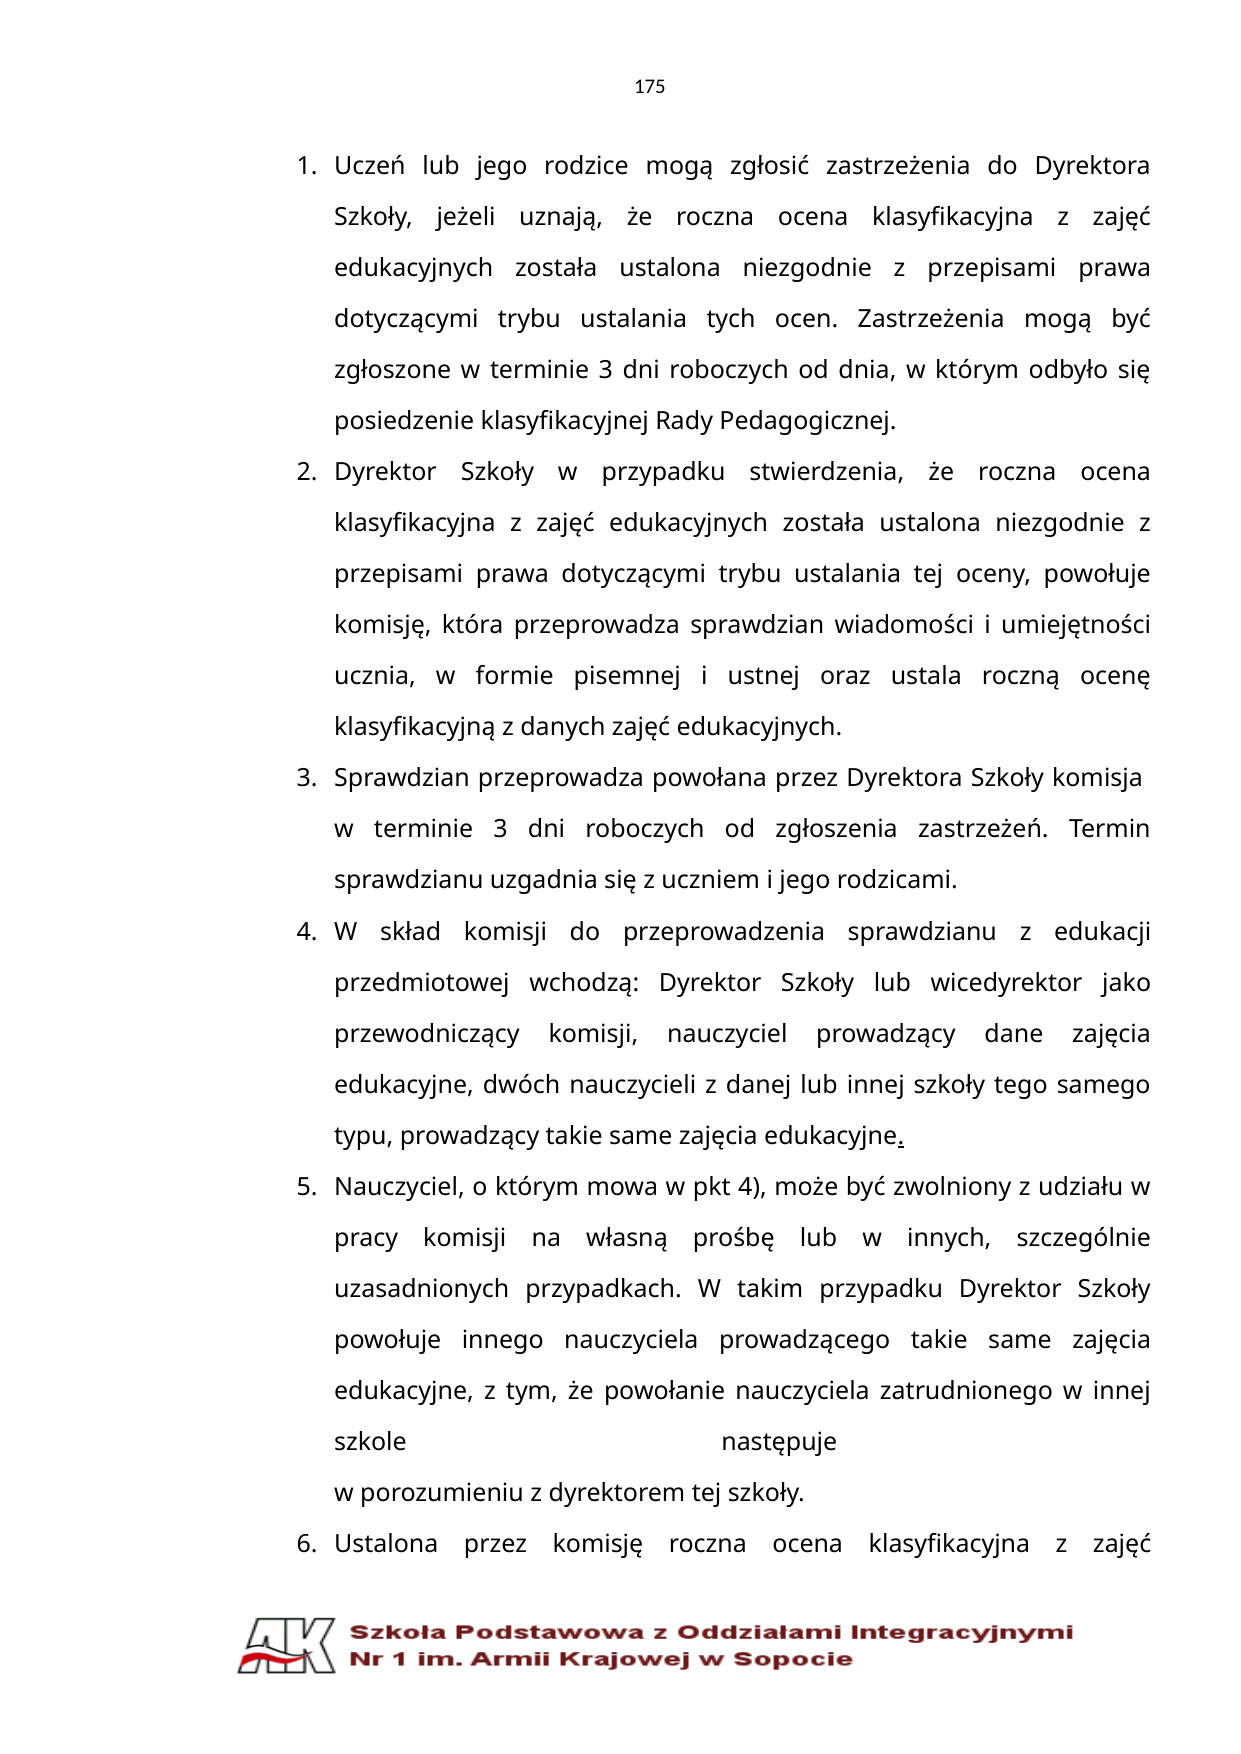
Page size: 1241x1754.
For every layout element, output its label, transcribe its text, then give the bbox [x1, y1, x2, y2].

list Sprawdzian przeprowadza powołana przez Dyrektora Szkoły komisja w terminie 3 dni roboczych od zgłoszenia zastrzeżeń. Termin sprawdzianu uzgadnia się z uczniem i jego rodzicami. [296, 760, 1152, 896]
list Dyrektor Szkoły w przypadku stwierdzenia, że roczna ocena klasyfikacyjna z zajęć edukacyjnych została ustalona niezgodnie z przepisami prawa dotyczącymi trybu ustalania tej oceny, powołuje komisję, która przeprowadza sprawdzian wiadomości i umiejętności ucznia, w formie pisemnej i ustnej oraz ustala roczną ocenę klasyfikacyjną z danych zajęć edukacyjnych. [296, 454, 1152, 743]
picture [236, 1611, 1122, 1680]
list Uczeń lub jego rodzice mogą zgłosić zastrzeżenia do Dyrektora Szkoły, jeżeli uznają, że roczna ocena klasyfikacyjna z zajęć edukacyjnych została ustalona niezgodnie z przepisami prawa dotyczącymi trybu ustalania tych ocen. Zastrzeżenia mogą być zgłoszone w terminie 3 dni roboczych od dnia, w którym odbyło się posiedzenie klasyfikacyjnej Rady Pedagogicznej. [296, 148, 1152, 437]
list Ustalona przez komisję roczna ocena klasyfikacyjna z zajęć [296, 1526, 1152, 1560]
list W skład komisji do przeprowadzenia sprawdzianu z edukacji przedmiotowej wchodzą: Dyrektor Szkoły lub wicedyrektor jako przewodniczący komisji, nauczyciel prowadzący dane zajęcia edukacyjne, dwóch nauczycieli z danej lub innej szkoły tego samego typu, prowadzący takie same zajęcia edukacyjne. [296, 913, 1152, 1151]
list Nauczyciel, o którym mowa w pkt 4), może być zwolniony z udziału w pracy komisji na własną prośbę lub w innych, szczególnie uzasadnionych przypadkach. W takim przypadku Dyrektor Szkoły powołuje innego nauczyciela prowadzącego takie same zajęcia edukacyjne, z tym, że powołanie nauczyciela zatrudnionego w innej szkole następuje w porozumieniu z dyrektorem tej szkoły. [296, 1168, 1152, 1509]
